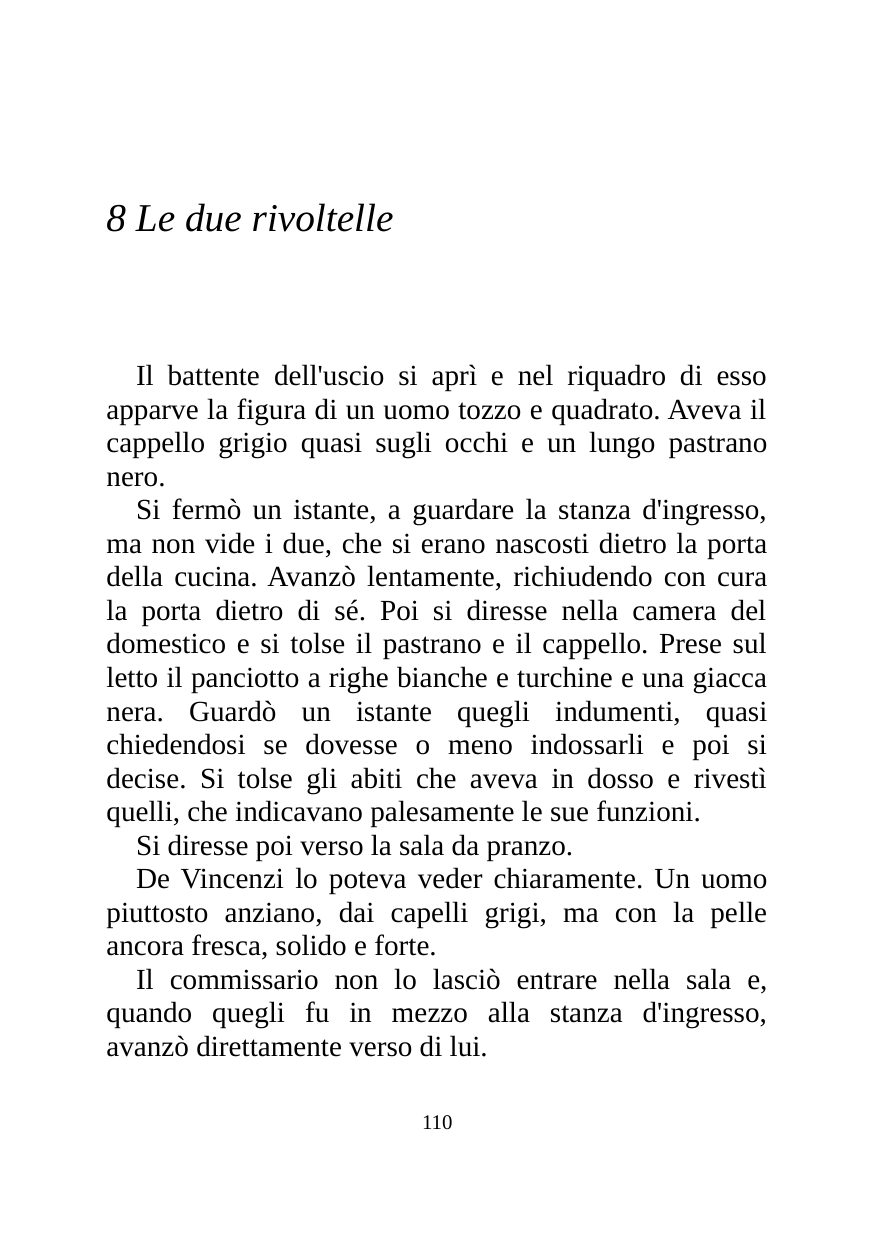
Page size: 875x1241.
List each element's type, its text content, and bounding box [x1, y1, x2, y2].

subtitle 8 Le due rivoltelle [106, 195, 768, 240]
text Si diresse poi verso la sala da pranzo. [106, 828, 768, 861]
text Il commissario non lo lasciò entrare nella sala e, quando quegli fu in mezzo alla stanza d'ingresso, avanzò direttamente verso di lui. [106, 962, 768, 1063]
text Si fermò un istante, a guardare la stanza d'ingresso, ma non vide i due, che si erano nascosti dietro la porta della cucina. Avanzò lentamente, richiudendo con cura la porta dietro di sé. Poi si diresse nella camera del domestico e si tolse il pastrano e il cappello. Prese sul letto il panciotto a righe bianche e turchine e una giacca nera. Guardò un istante quegli indumenti, quasi chiedendosi se dovesse o meno indossarli e poi si decise. Si tolse gli abiti che aveva in dosso e rivestì quelli, che indicavano palesamente le sue funzioni. [106, 492, 768, 828]
text De Vincenzi lo poteva veder chiaramente. Un uomo piuttosto anziano, dai capelli grigi, ma con la pelle ancora fresca, solido e forte. [106, 861, 768, 962]
text Il battente dell'uscio si aprì e nel riquadro di esso apparve la figura di un uomo tozzo e quadrato. Aveva il cappello grigio quasi sugli occhi e un lungo pastrano nero. [106, 358, 768, 492]
